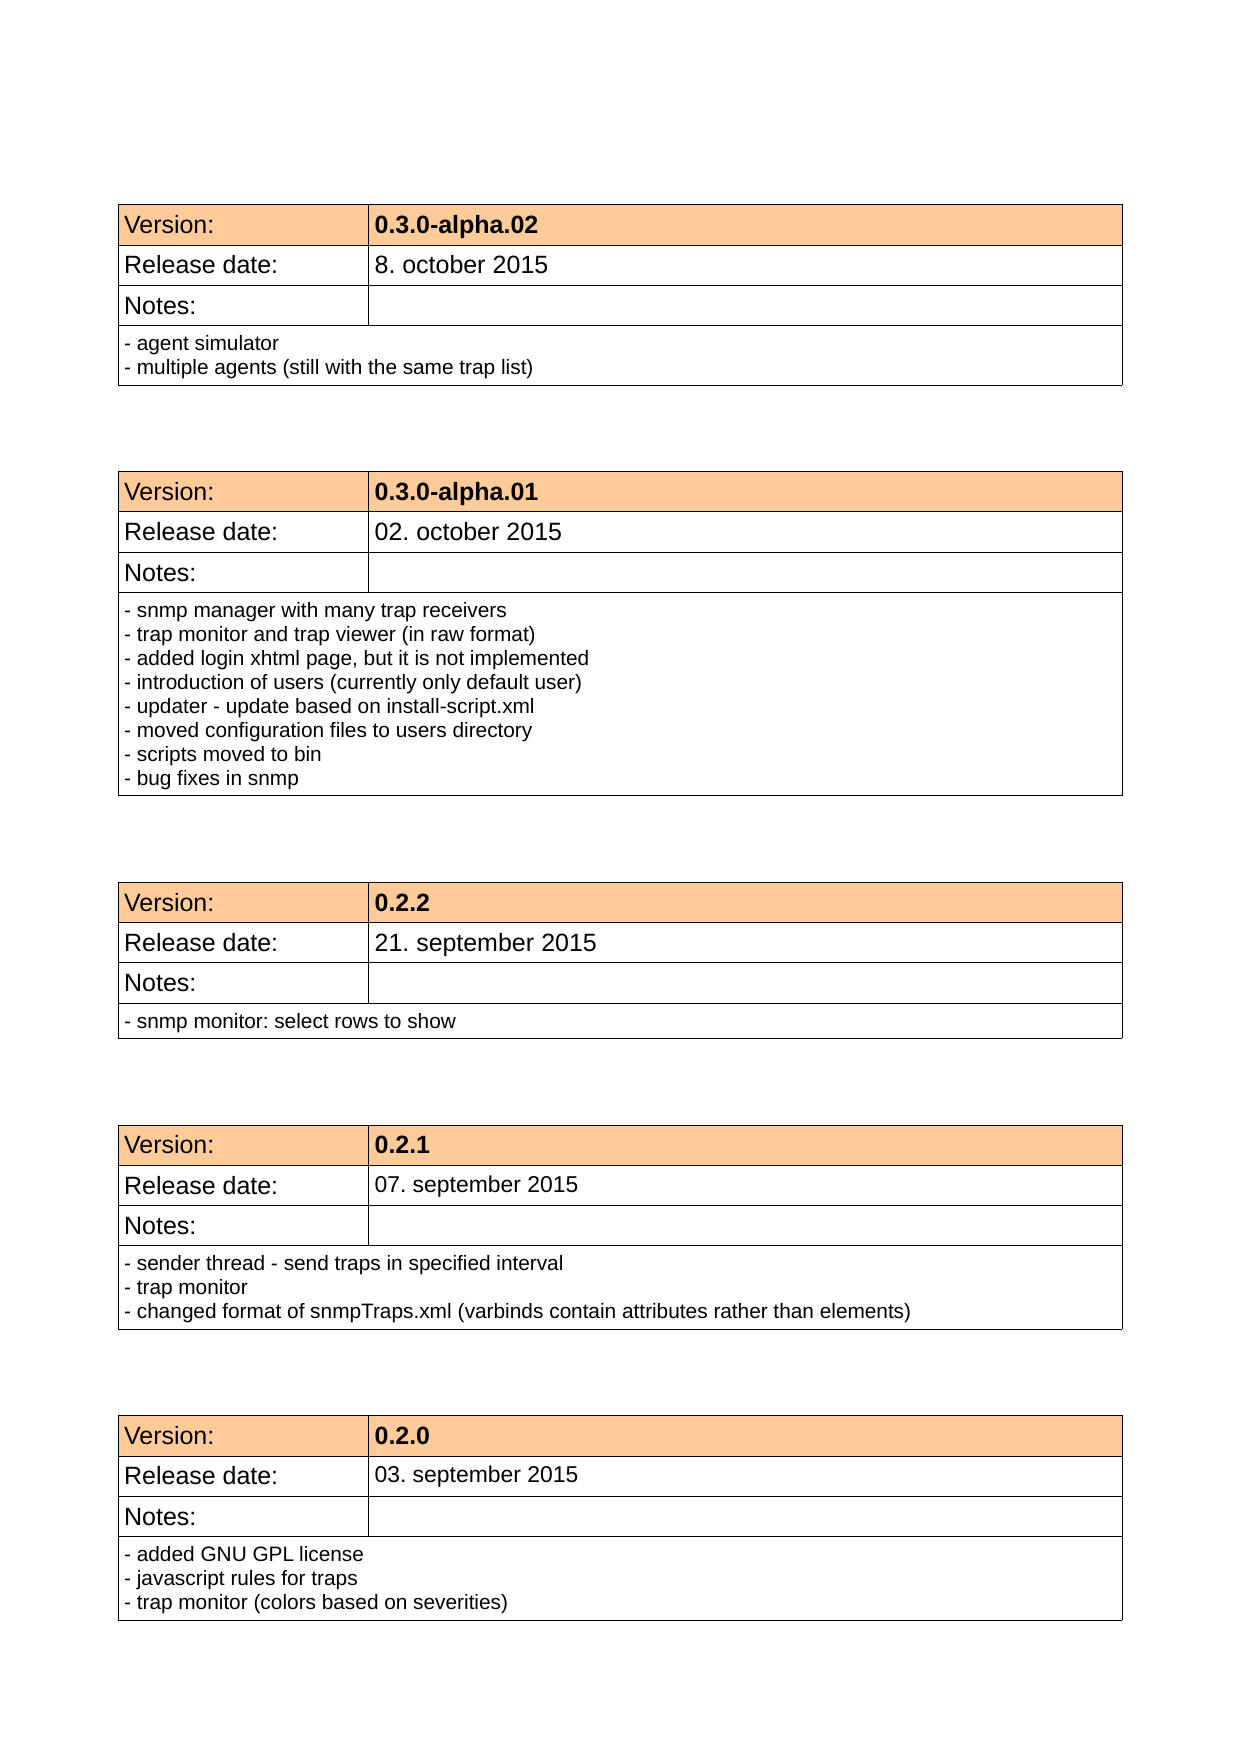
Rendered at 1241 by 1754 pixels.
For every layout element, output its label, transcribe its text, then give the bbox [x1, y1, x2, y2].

table_cell - added GNU GPL license - javascript rules for traps - trap monitor (colors based on severities) [119, 1537, 1122, 1619]
table_cell [369, 553, 1122, 592]
table_cell [369, 1497, 1122, 1536]
table_header 0.3.0-alpha.02 [369, 205, 1122, 245]
table_header Version: [119, 1126, 368, 1165]
table_cell Notes: [119, 1206, 368, 1245]
table_cell Release date: [119, 923, 368, 962]
table_cell Release date: [119, 1166, 368, 1205]
table_cell 07. september 2015 [369, 1166, 1122, 1205]
table_cell Release date: [119, 246, 368, 285]
table_cell 21. september 2015 [369, 923, 1122, 962]
table_header 0.2.1 [369, 1126, 1122, 1165]
table_cell Release date: [119, 512, 368, 552]
table_header Version: [119, 472, 368, 511]
table_cell Notes: [119, 963, 368, 1003]
table_header Version: [119, 205, 368, 245]
table_header 0.2.0 [369, 1416, 1122, 1456]
table_cell - sender thread - send traps in specified interval - trap monitor - changed format of snmpTraps.xml (varbinds contain attributes rather than elements) [119, 1246, 1122, 1329]
table_cell [369, 963, 1122, 1003]
table_cell Release date: [119, 1457, 368, 1496]
table_header Version: [119, 1416, 368, 1456]
table_cell Notes: [119, 553, 368, 592]
table_header Version: [119, 883, 368, 922]
table_cell - snmp manager with many trap receivers - trap monitor and trap viewer (in raw format) - added login xhtml page, but it is not implemented - introduction of users (currently only default user) - updater - update based on install-script.xml - moved configuration files to users directory - scripts moved to bin - bug fixes in snmp [119, 593, 1122, 795]
table_cell 8. october 2015 [369, 246, 1122, 285]
table_cell [369, 1206, 1122, 1245]
table_cell - snmp monitor: select rows to show [119, 1004, 1122, 1038]
table_cell 02. october 2015 [369, 512, 1122, 552]
table_cell 03. september 2015 [369, 1457, 1122, 1496]
table_header 0.2.2 [369, 883, 1122, 922]
table_cell [369, 286, 1122, 325]
table_header 0.3.0-alpha.01 [369, 472, 1122, 511]
table_cell - agent simulator - multiple agents (still with the same trap list) [119, 326, 1122, 385]
table_cell Notes: [119, 286, 368, 325]
table_cell Notes: [119, 1497, 368, 1536]
